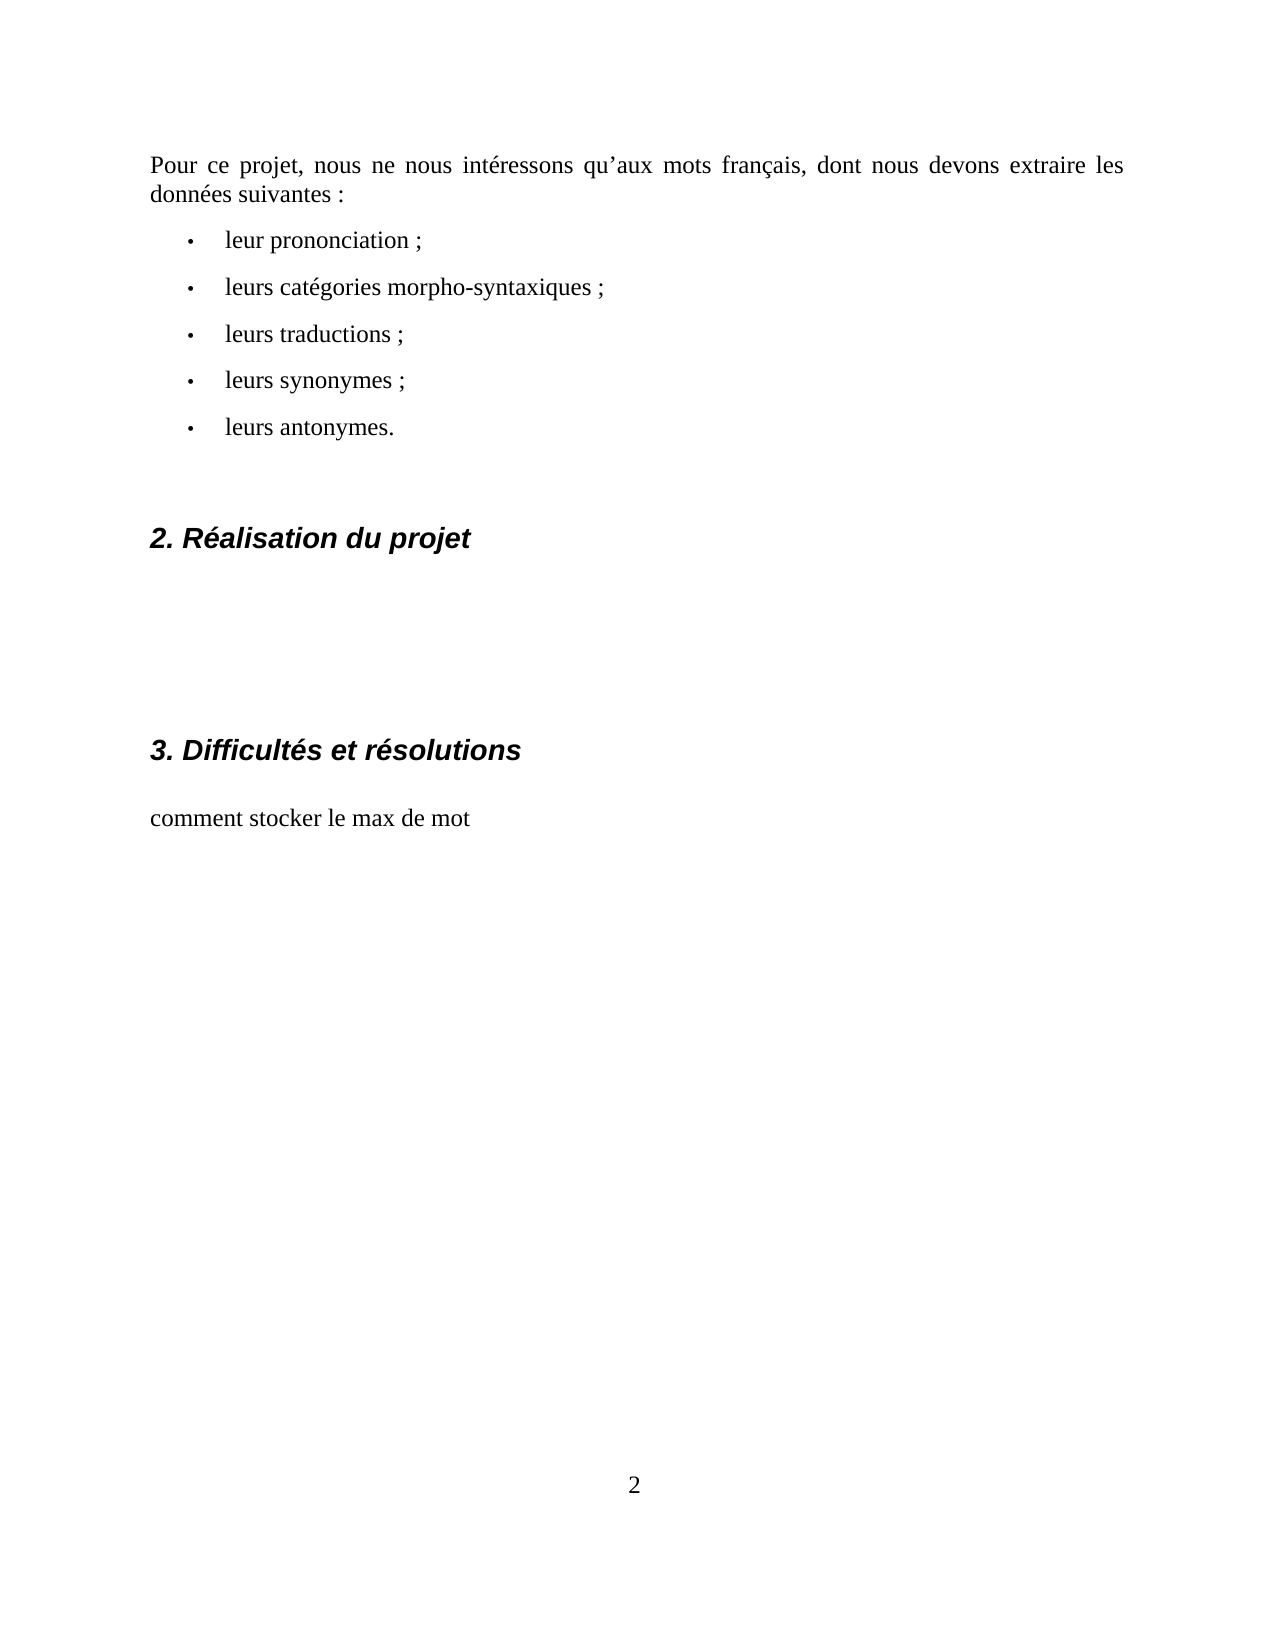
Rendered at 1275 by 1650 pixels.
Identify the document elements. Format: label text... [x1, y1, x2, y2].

text Pour ce projet, nous ne nous intéressons qu’aux mots français, dont nous devons extraire les données suivantes : [150, 150, 1125, 207]
list leurs catégories morpho-syntaxiques ; [187, 272, 1125, 301]
list leurs antonymes. [187, 412, 1125, 441]
subtitle comment stocker le max de mot [150, 803, 1125, 832]
subtitle 2. Réalisation du projet [150, 521, 1125, 555]
subtitle 3. Difficultés et résolutions [150, 732, 1125, 766]
list leurs synonymes ; [187, 365, 1125, 394]
list leurs traductions ; [187, 319, 1125, 347]
list leur prononciation ; [187, 225, 1125, 254]
